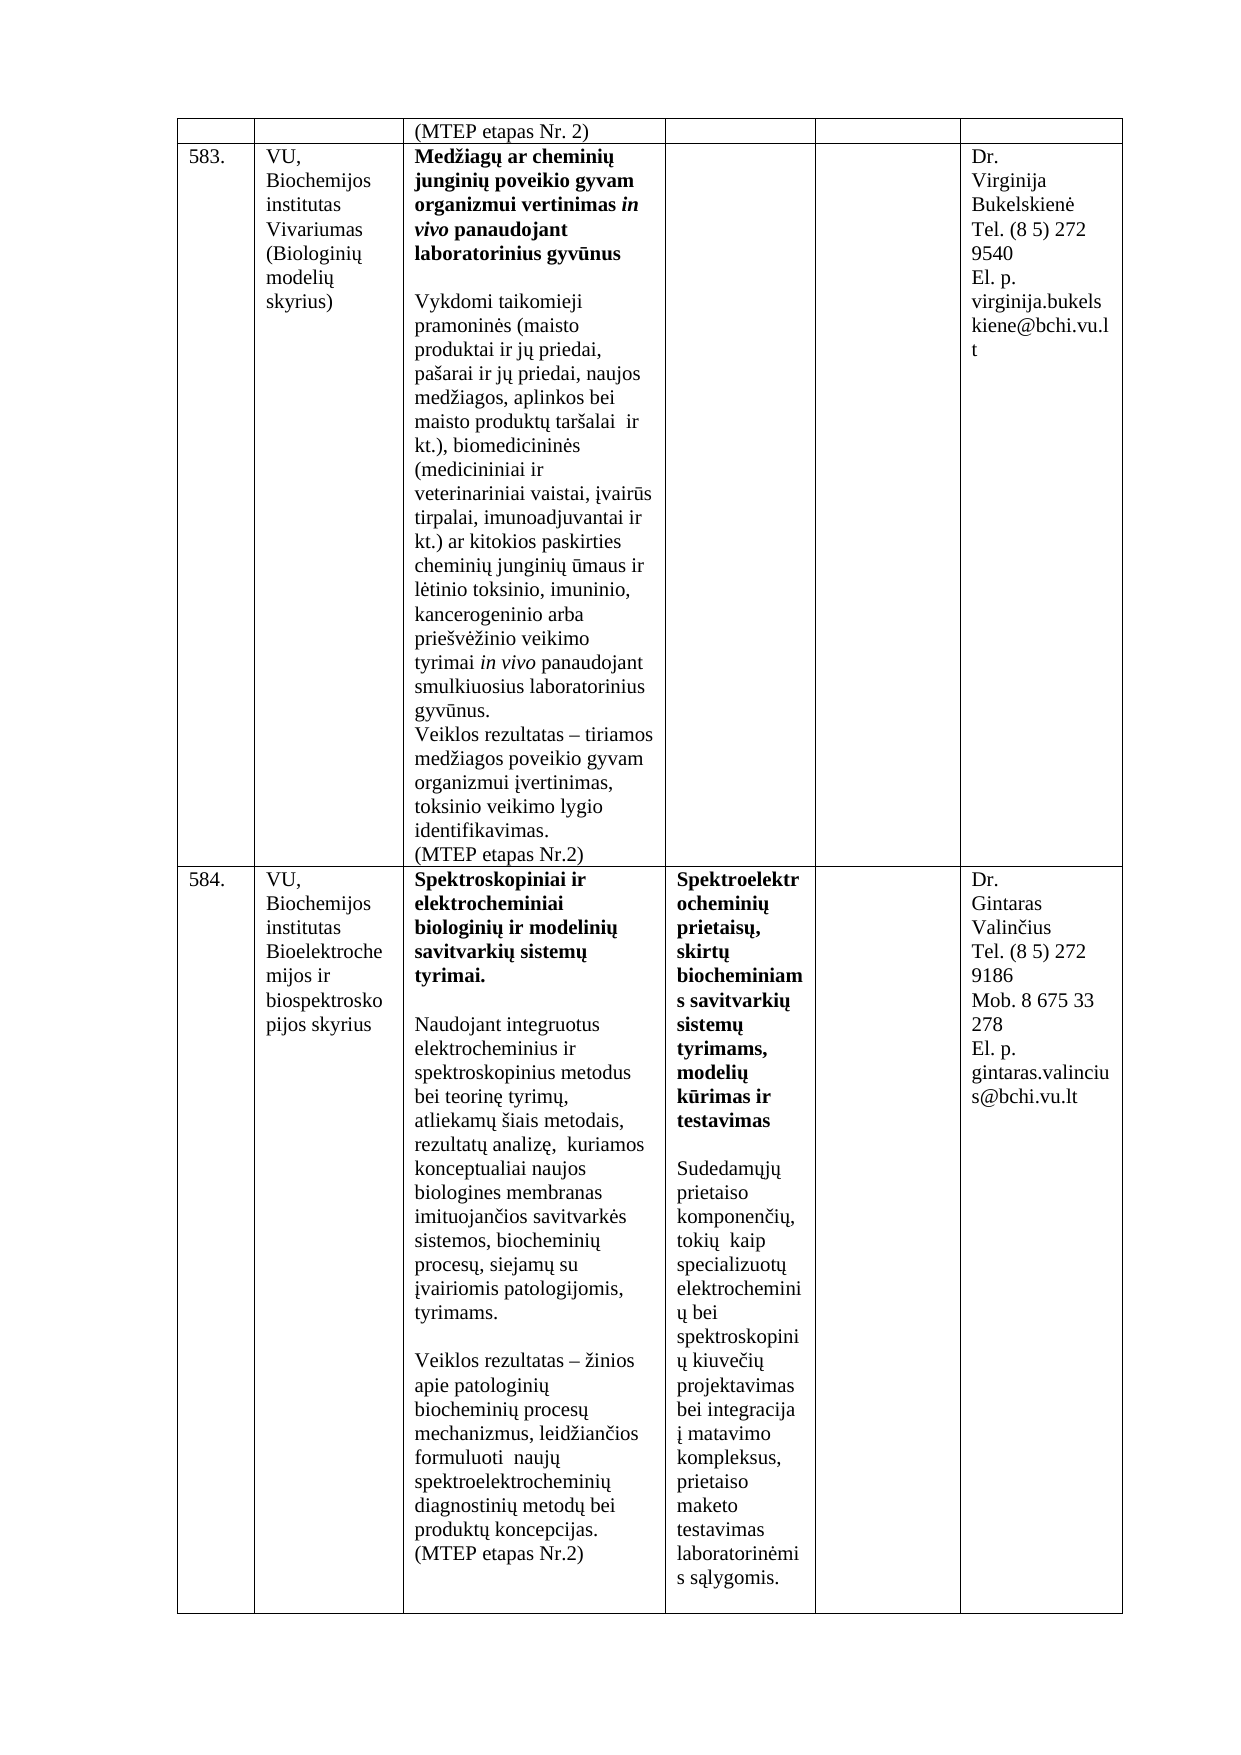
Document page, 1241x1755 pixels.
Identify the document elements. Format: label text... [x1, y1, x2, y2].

table_cell Dr. Gintaras Valinčius Tel. (8 5) 272 9186 Mob. 8 675 33 278 El. p. gintaras.valincius@bchi.vu.lt [961, 867, 1122, 1613]
table_cell [666, 144, 815, 866]
table_cell [666, 119, 815, 143]
table_cell VU, Biochemijos institutas Vivariumas (Biologinių modelių skyrius) [255, 144, 403, 866]
table_cell VU, Biochemijos institutas Bioelektrochemijos ir biospektroskopijos skyrius [255, 867, 403, 1613]
table_cell [255, 119, 403, 143]
table_cell Spektroelektrocheminių prietaisų, skirtų biocheminiams savitvarkių sistemų tyrimams, modelių kūrimas ir testavimas Sudedamųjų prietaiso komponenčių, tokių kaip specializuotų elektrocheminių bei spektroskopinių kiuvečių projektavimas bei integracija į matavimo kompleksus, prietaiso maketo testavimas laboratorinėmis sąlygomis. [666, 867, 815, 1613]
table_cell [816, 867, 960, 1613]
table_cell Spektroskopiniai ir elektrocheminiai biologinių ir modelinių savitvarkių sistemų tyrimai. Naudojant integruotus elektrocheminius ir spektroskopinius metodus bei teorinę tyrimų, atliekamų šiais metodais, rezultatų analizę, kuriamos konceptualiai naujos biologines membranas imituojančios savitvarkės sistemos, biocheminių procesų, siejamų su įvairiomis patologijomis, tyrimams. Veiklos rezultatas – žinios apie patologinių biocheminių procesų mechanizmus, leidžiančios formuluoti naujų spektroelektrocheminių diagnostinių metodų bei produktų koncepcijas. (MTEP etapas Nr.2) [404, 867, 665, 1613]
table_cell [961, 119, 1122, 143]
table_cell [816, 119, 960, 143]
table_cell [816, 144, 960, 866]
table_cell Dr. Virginija Bukelskienė Tel. (8 5) 272 9540 El. p. virginija.bukelskiene@bchi.vu.lt [961, 144, 1122, 866]
table_cell (MTEP etapas Nr. 2) [404, 119, 665, 143]
table_cell [178, 119, 254, 143]
table_cell 584. [178, 867, 254, 1613]
table_cell Medžiagų ar cheminių junginių poveikio gyvam organizmui vertinimas in vivo panaudojant laboratorinius gyvūnus Vykdomi taikomieji pramoninės (maisto produktai ir jų priedai, pašarai ir jų priedai, naujos medžiagos, aplinkos bei maisto produktų taršalai ir kt.), biomedicininės (medicininiai ir veterinariniai vaistai, įvairūs tirpalai, imunoadjuvantai ir kt.) ar kitokios paskirties cheminių junginių ūmaus ir lėtinio toksinio, imuninio, kancerogeninio arba priešvėžinio veikimo tyrimai in vivo panaudojant smulkiuosius laboratorinius gyvūnus. Veiklos rezultatas – tiriamos medžiagos poveikio gyvam organizmui įvertinimas, toksinio veikimo lygio identifikavimas. (MTEP etapas Nr.2) [404, 144, 665, 866]
table_cell 583. [178, 144, 254, 866]
